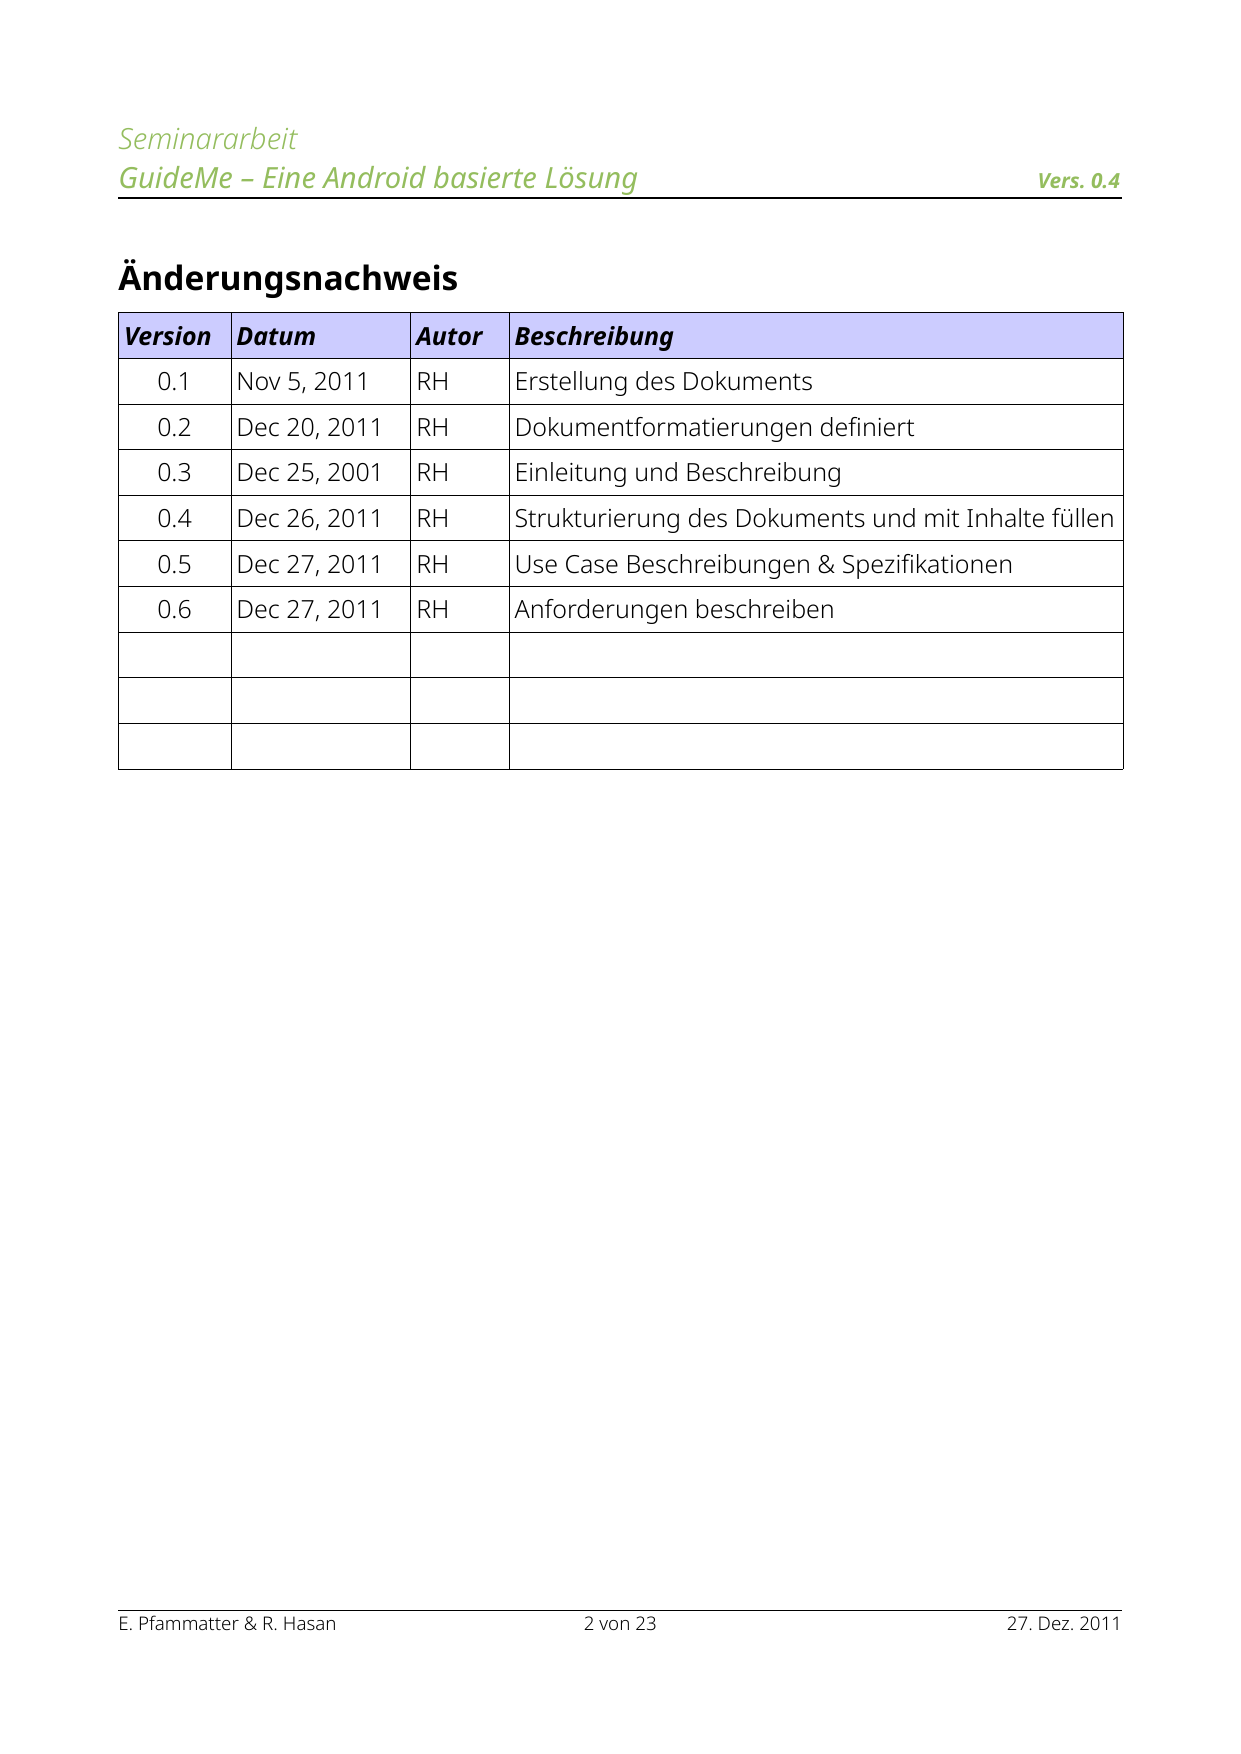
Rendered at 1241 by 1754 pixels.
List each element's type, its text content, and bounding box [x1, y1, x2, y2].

table_cell RH [411, 496, 509, 540]
table_cell 27. Dez 2011 [232, 587, 410, 632]
table_cell Use Case Beschreibungen & Spezifikationen [510, 541, 1123, 586]
table_cell 27. Dez 2011 [232, 541, 410, 586]
table_cell [510, 678, 1123, 723]
table_header Datum [232, 313, 410, 358]
table_cell Strukturierung des Dokuments und mit Inhalte füllen [510, 496, 1123, 540]
table_cell Dokumentformatierungen definiert [510, 405, 1123, 449]
table_cell [510, 633, 1123, 677]
table_cell 0.4 [119, 496, 231, 540]
table_header Version [119, 313, 231, 358]
table_cell [232, 678, 410, 723]
table_header Beschreibung [510, 313, 1123, 358]
table_cell [232, 633, 410, 677]
table_header Autor [411, 313, 509, 358]
table_cell Erstellung des Dokuments [510, 359, 1123, 403]
table_cell 0.6 [119, 587, 231, 632]
table_cell 25. Dez 2001 [232, 450, 410, 495]
table_cell Anforderungen beschreiben [510, 587, 1123, 632]
table_cell RH [411, 405, 509, 449]
table_cell [510, 724, 1123, 768]
table_cell 0.2 [119, 405, 231, 449]
subtitle Änderungsnachweis [118, 254, 1122, 300]
table_cell 0.5 [119, 541, 231, 586]
table_cell 0.1 [119, 359, 231, 403]
table_cell [119, 633, 231, 677]
table_cell RH [411, 359, 509, 403]
table_cell 26. Dez 2011 [232, 496, 410, 540]
table_cell Einleitung und Beschreibung [510, 450, 1123, 495]
table_cell [119, 678, 231, 723]
table_cell [411, 633, 509, 677]
table_cell [232, 724, 410, 768]
table_cell RH [411, 587, 509, 632]
table_cell 20. Dez 2011 [232, 405, 410, 449]
table_cell 5. Nov 2011 [232, 359, 410, 403]
table_cell RH [411, 450, 509, 495]
table_cell [411, 678, 509, 723]
table_cell RH [411, 541, 509, 586]
table_cell [411, 724, 509, 768]
table_cell 0.3 [119, 450, 231, 495]
table_cell [119, 724, 231, 768]
